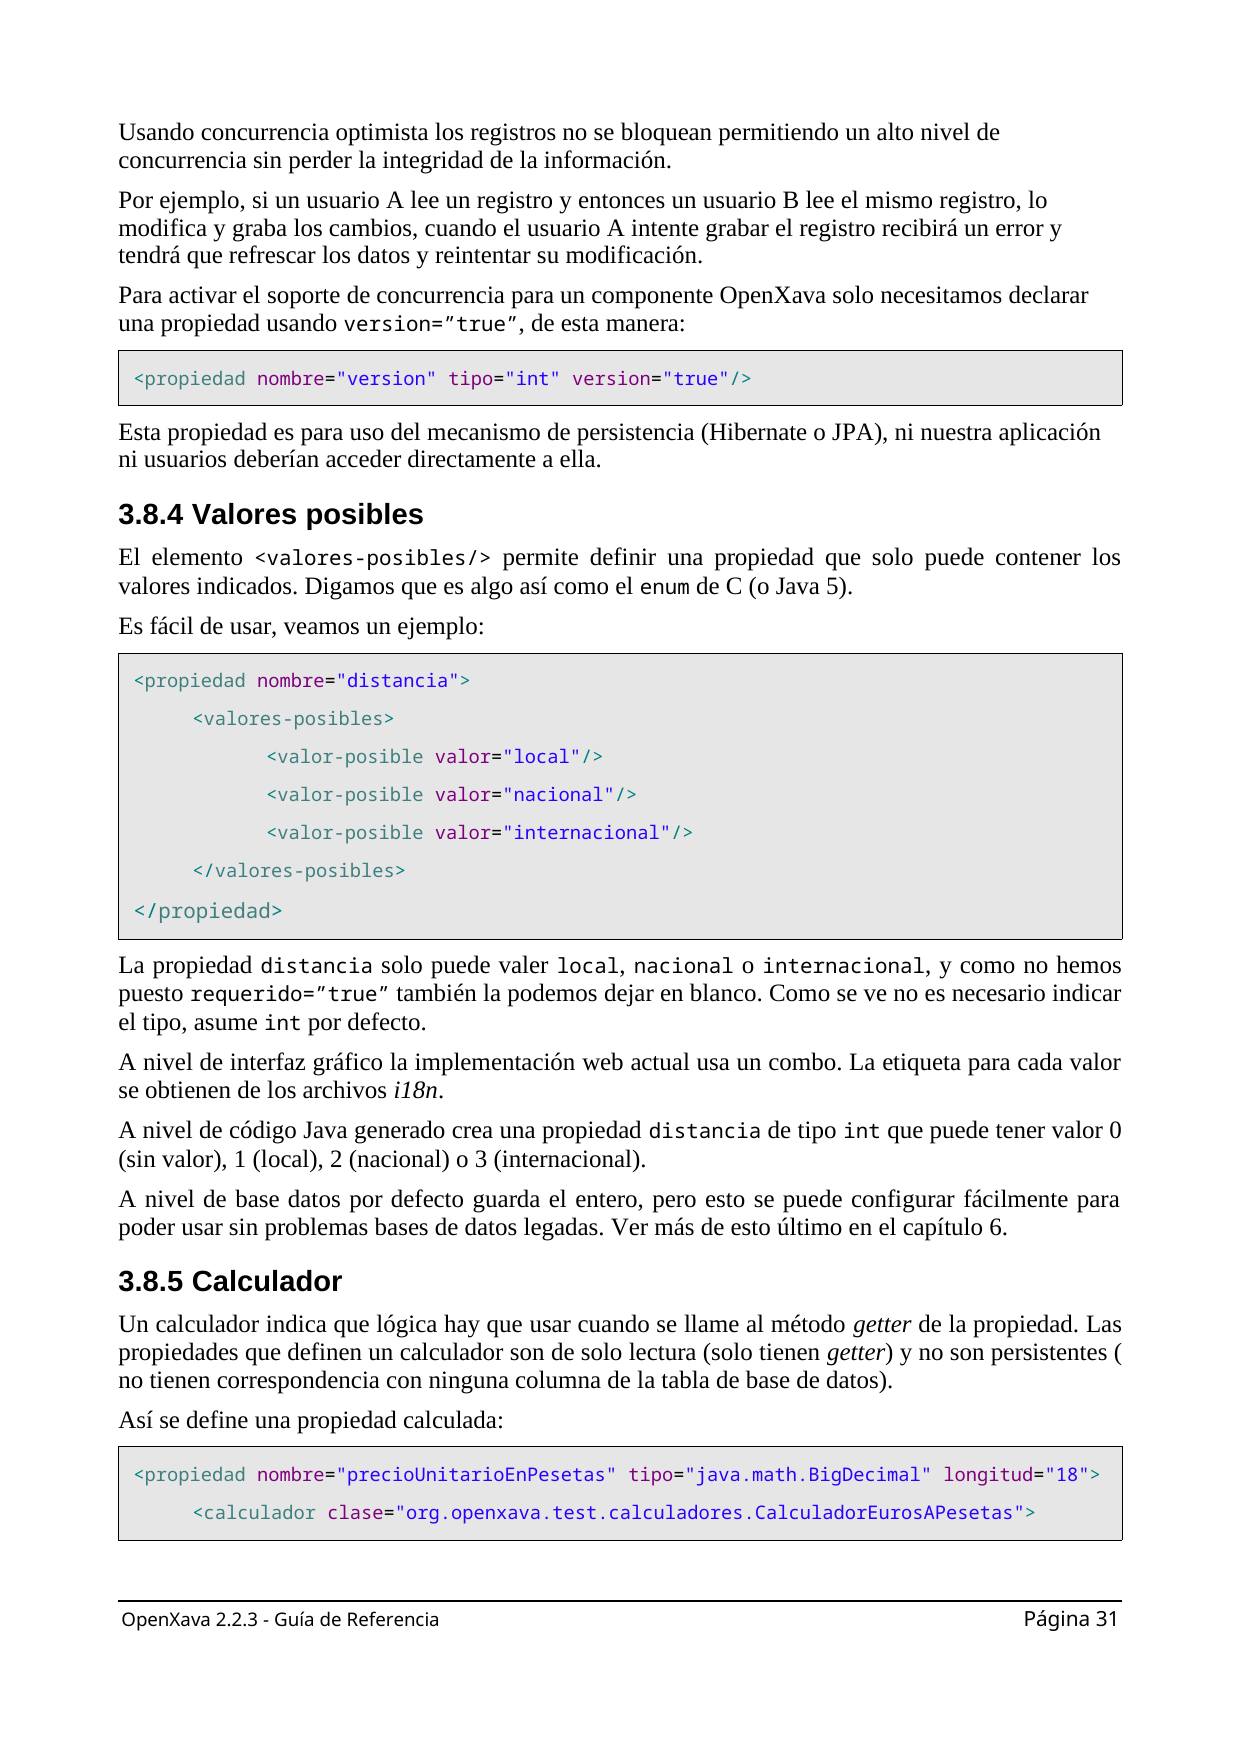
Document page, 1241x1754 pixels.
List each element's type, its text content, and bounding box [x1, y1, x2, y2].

text </valores-posibles> [119, 843, 1122, 881]
text <valor-posible valor="nacional"/> [119, 767, 1122, 805]
text A nivel de base datos por defecto guarda el entero, pero esto se puede configurar fácilmente para poder usar sin problemas bases de datos legadas. Ver más de esto último en el capítulo 6. [118, 1185, 1122, 1240]
text La propiedad distancia solo puede valer local, nacional o internacional, y como no hemos puesto requerido=”true” también la podemos dejar en blanco. Como se ve no es necesario indicar el tipo, asume int por defecto. [118, 951, 1122, 1036]
text Esta propiedad es para uso del mecanismo de persistencia (Hibernate o JPA), ni nuestra aplicación ni usuarios deberían acceder directamente a ella. [118, 418, 1122, 473]
text Así se define una propiedad calculada: [118, 1406, 1122, 1434]
text A nivel de interfaz gráfico la implementación web actual usa un combo. La etiqueta para cada valor se obtienen de los archivos i18n. [118, 1048, 1122, 1104]
text <calculador clase="org.openxava.test.calculadores.CalculadorEurosAPesetas"> [119, 1484, 1122, 1540]
text A nivel de código Java generado crea una propiedad distancia de tipo int que puede tener valor 0 (sin valor), 1 (local), 2 (nacional) o 3 (internacional). [118, 1116, 1122, 1172]
text Es fácil de usar, veamos un ejemplo: [118, 612, 1122, 640]
text Para activar el soporte de concurrencia para un componente OpenXava solo necesitamos declarar una propiedad usando version=”true”, de esta manera: [118, 282, 1122, 338]
text <propiedad nombre="version" tipo="int" version="true"/> [119, 351, 1122, 405]
text <valor-posible valor="local"/> [119, 729, 1122, 767]
text Un calculador indica que lógica hay que usar cuando se llame al método getter de la propiedad. Las propiedades que definen un calculador son de solo lectura (solo tienen getter) y no son persistentes ( no tienen correspondencia con ninguna columna de la tabla de base de datos). [118, 1311, 1122, 1394]
text <propiedad nombre="precioUnitarioEnPesetas" tipo="java.math.BigDecimal" longitud="18"> [119, 1447, 1122, 1484]
subtitle Valores posibles [118, 498, 1122, 531]
text Usando concurrencia optimista los registros no se bloquean permitiendo un alto nivel de concurrencia sin perder la integridad de la información. [118, 118, 1122, 173]
text Por ejemplo, si un usuario A lee un registro y entonces un usuario B lee el mismo registro, lo modifica y graba los cambios, cuando el usuario A intente grabar el registro recibirá un error y tendrá que refrescar los datos y reintentar su modificación. [118, 186, 1122, 269]
text <propiedad nombre="distancia"> [119, 654, 1122, 691]
subtitle Calculador [118, 1265, 1122, 1298]
text </propiedad> [119, 881, 1122, 939]
text El elemento <valores-posibles/> permite definir una propiedad que solo puede contener los valores indicados. Digamos que es algo así como el enum de C (o Java 5). [118, 543, 1122, 600]
text <valor-posible valor="internacional"/> [119, 805, 1122, 843]
text <valores-posibles> [119, 691, 1122, 729]
